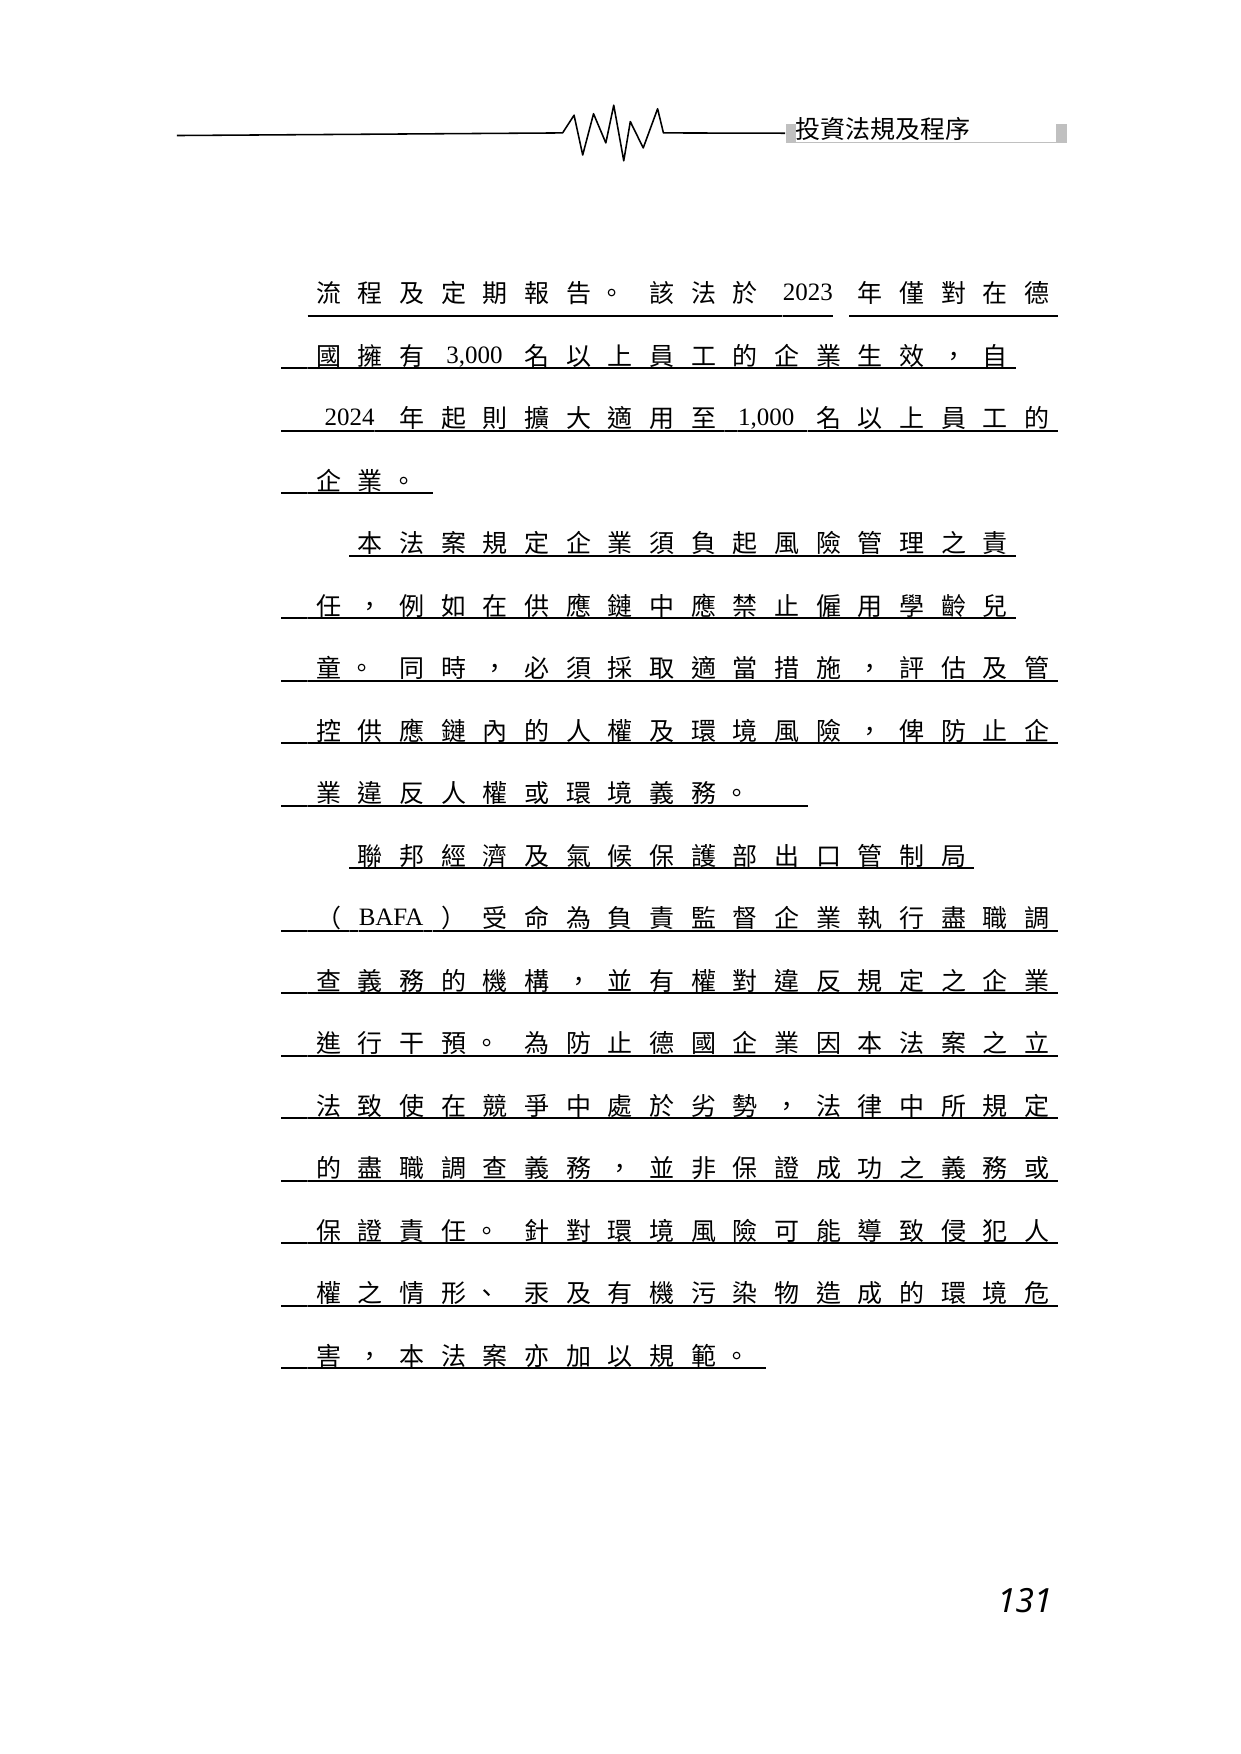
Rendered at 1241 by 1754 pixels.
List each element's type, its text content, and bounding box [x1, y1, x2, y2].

text 權之情形、汞及有機污染物造成的環境危 [281, 1244, 1058, 1305]
text 業違反人權或環境義務。 [281, 744, 1058, 813]
text 害，本法案亦加以規範。 [281, 1307, 1058, 1375]
text 保證責任。針對環境風險可能導致侵犯人 [281, 1182, 1058, 1242]
text 控供應鏈內的人權及環境風險，俾防止企 [281, 682, 1058, 742]
text 聯邦經濟及氣候保護部出口管制局（BAFA）受命為負責監督企業執行盡職調 [281, 813, 1058, 930]
text 進行干預。為防止德國企業因本法案之立 [281, 994, 1058, 1055]
text 企業。 [281, 432, 1058, 500]
text 流程及定期報告。該法於2023年僅對在德國擁有3,000名以上員工的企業生效，自2024年起則擴大適用至1,000名以上員工的 [281, 250, 1058, 430]
text 法致使在競爭中處於劣勢，法律中所規定 [281, 1057, 1058, 1117]
text 的盡職調查義務，並非保證成功之義務或 [281, 1119, 1058, 1180]
text 本法案規定企業須負起風險管理之責任，例如在供應鏈中應禁止僱用學齡兒童。同時，必須採取適當措施，評估及管 [281, 500, 1058, 680]
text 查義務的機構，並有權對違反規定之企業 [281, 932, 1058, 992]
